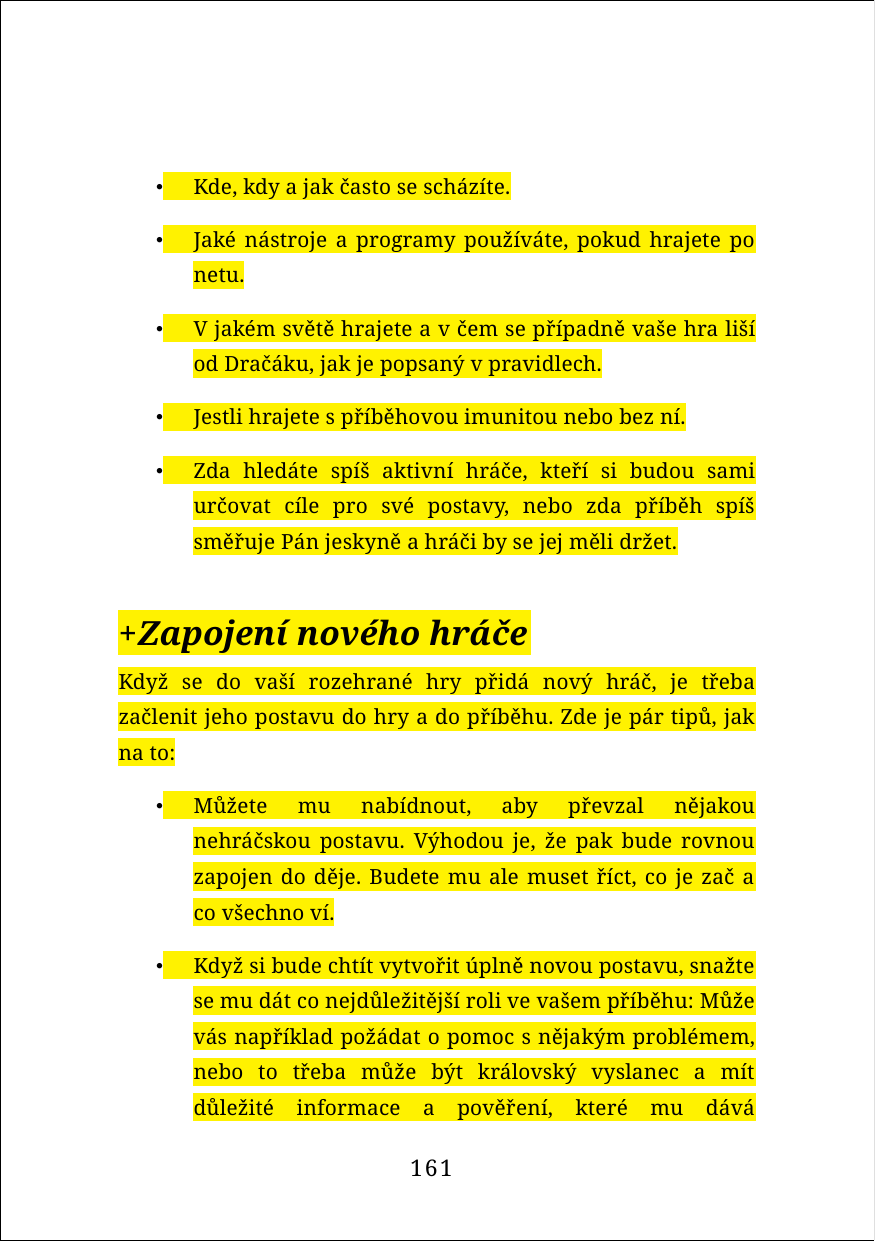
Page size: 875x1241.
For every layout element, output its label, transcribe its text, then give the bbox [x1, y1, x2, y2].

subtitle +Zapojení nového hráče [118, 609, 756, 655]
list Zda hledáte spíš aktivní hráče, kteří si budou sami určovat cíle pro své postavy, nebo zda příběh spíš směřuje Pán jeskyně a hráči by se jej měli držet. [156, 456, 756, 555]
list Jestli hrajete s příběhovou imunitou nebo bez ní. [156, 402, 756, 431]
list V jakém světě hrajete a v čem se případně vaše hra liší od Dračáku, jak je popsaný v pravidlech. [156, 314, 756, 378]
list Můžete mu nabídnout, aby převzal nějakou nehráčskou postavu. Výhodou je, že pak bude rovnou zapojen do děje. Budete mu ale muset říct, co je zač a co všechno ví. [156, 791, 756, 926]
list Když si bude chtít vytvořit úplně novou postavu, snažte se mu dát co nejdůležitější roli ve vašem příběhu: Může vás například požádat o pomoc s nějakým problémem, nebo to třeba může být královský vyslanec a mít důležité informace a pověření, které mu dává [156, 951, 756, 1121]
list Kde, kdy a jak často se scházíte. [156, 172, 756, 200]
text Když se do vaší rozehrané hry přidá nový hráč, je třeba začlenit jeho postavu do hry a do příběhu. Zde je pár tipů, jak na to: [118, 667, 756, 766]
list Jaké nástroje a programy používáte, pokud hrajete po netu. [156, 225, 756, 289]
